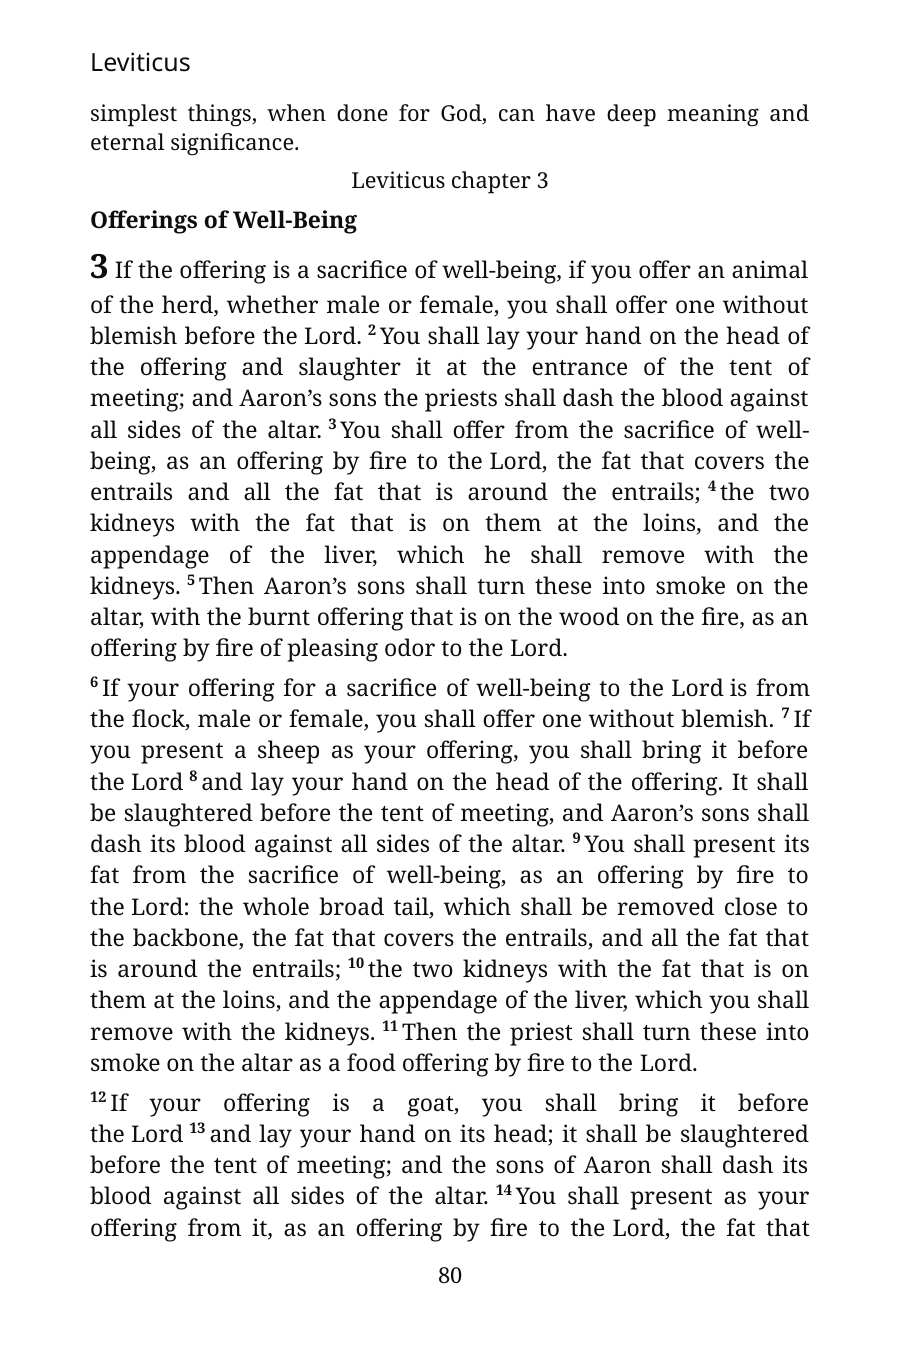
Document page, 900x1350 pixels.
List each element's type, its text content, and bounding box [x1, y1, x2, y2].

text simplest things, when done for God, can have deep meaning and eternal significance. [90, 97, 810, 157]
text 6 If your offering for a sacrifice of well-being to the Lord is from the flock, male or female, you shall offer one without blemish. 7 If you present a sheep as your offering, you shall bring it before the Lord 8 and lay your hand on the head of the offering. It shall be slaughtered before the tent of meeting, and Aaron’s sons shall dash its blood against all sides of the altar. 9 You shall present its fat from the sacrifice of well-being, as an offering by fire to the Lord: the whole broad tail, which shall be removed close to the backbone, the fat that covers the entrails, and all the fat that is around the entrails; 10 the two kidneys with the fat that is on them at the loins, and the appendage of the liver, which you shall remove with the kidneys. 11 Then the priest shall turn these into smoke on the altar as a food offering by fire to the Lord. [90, 672, 810, 1078]
text 12 If your offering is a goat, you shall bring it before the Lord 13 and lay your hand on its head; it shall be slaughtered before the tent of meeting; and the sons of Aaron shall dash its blood against all sides of the altar. 14 You shall present as your offering from it, as an offering by fire to the Lord, the fat that [90, 1086, 810, 1243]
text 3 If the offering is a sacrifice of well-being, if you offer an animal of the herd, whether male or female, you shall offer one without blemish before the Lord. 2 You shall lay your hand on the head of the offering and slaughter it at the entrance of the tent of meeting; and Aaron’s sons the priests shall dash the blood against all sides of the altar. 3 You shall offer from the sacrifice of well-being, as an offering by fire to the Lord, the fat that covers the entrails and all the fat that is around the entrails; 4 the two kidneys with the fat that is on them at the loins, and the appendage of the liver, which he shall remove with the kidneys. 5 Then Aaron’s sons shall turn these into smoke on the altar, with the burnt offering that is on the wood on the fire, as an offering by fire of pleasing odor to the Lord. [90, 243, 810, 663]
text Leviticus chapter 3 [90, 165, 810, 195]
text Offerings of Well-Being [90, 203, 810, 235]
